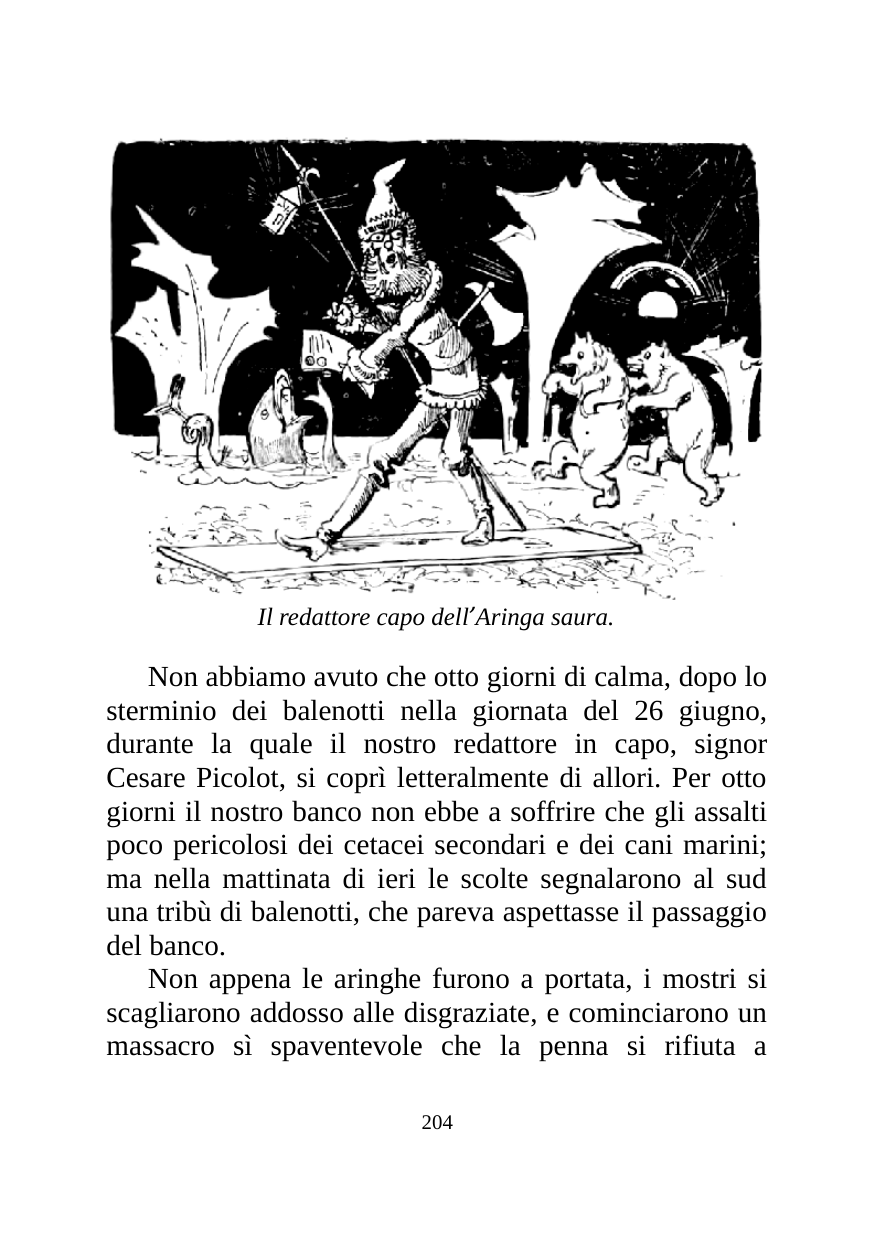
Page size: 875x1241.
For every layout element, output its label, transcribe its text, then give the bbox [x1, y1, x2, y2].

picture [106, 131, 768, 602]
text Il redattore capo dell՚Aringa saura. [106, 602, 768, 631]
text Non appena le aringhe furono a portata, i mostri si scagliarono addosso alle disgraziate, e cominciarono un massacro sì spaventevole che la penna si rifiuta a [106, 961, 768, 1062]
text Non abbiamo avuto che otto giorni di calma, dopo lo sterminio dei balenotti nella giornata del 26 giugno, durante la quale il nostro redattore in capo, signor Cesare Picolot, si coprì letteralmente di allori. Per otto giorni il nostro banco non ebbe a soffrire che gli assalti poco pericolosi dei cetacei secondari e dei cani marini; ma nella mattinata di ieri le scolte segnalarono al sud una tribù di balenotti, che pareva aspettasse il passaggio del banco. [106, 659, 768, 961]
